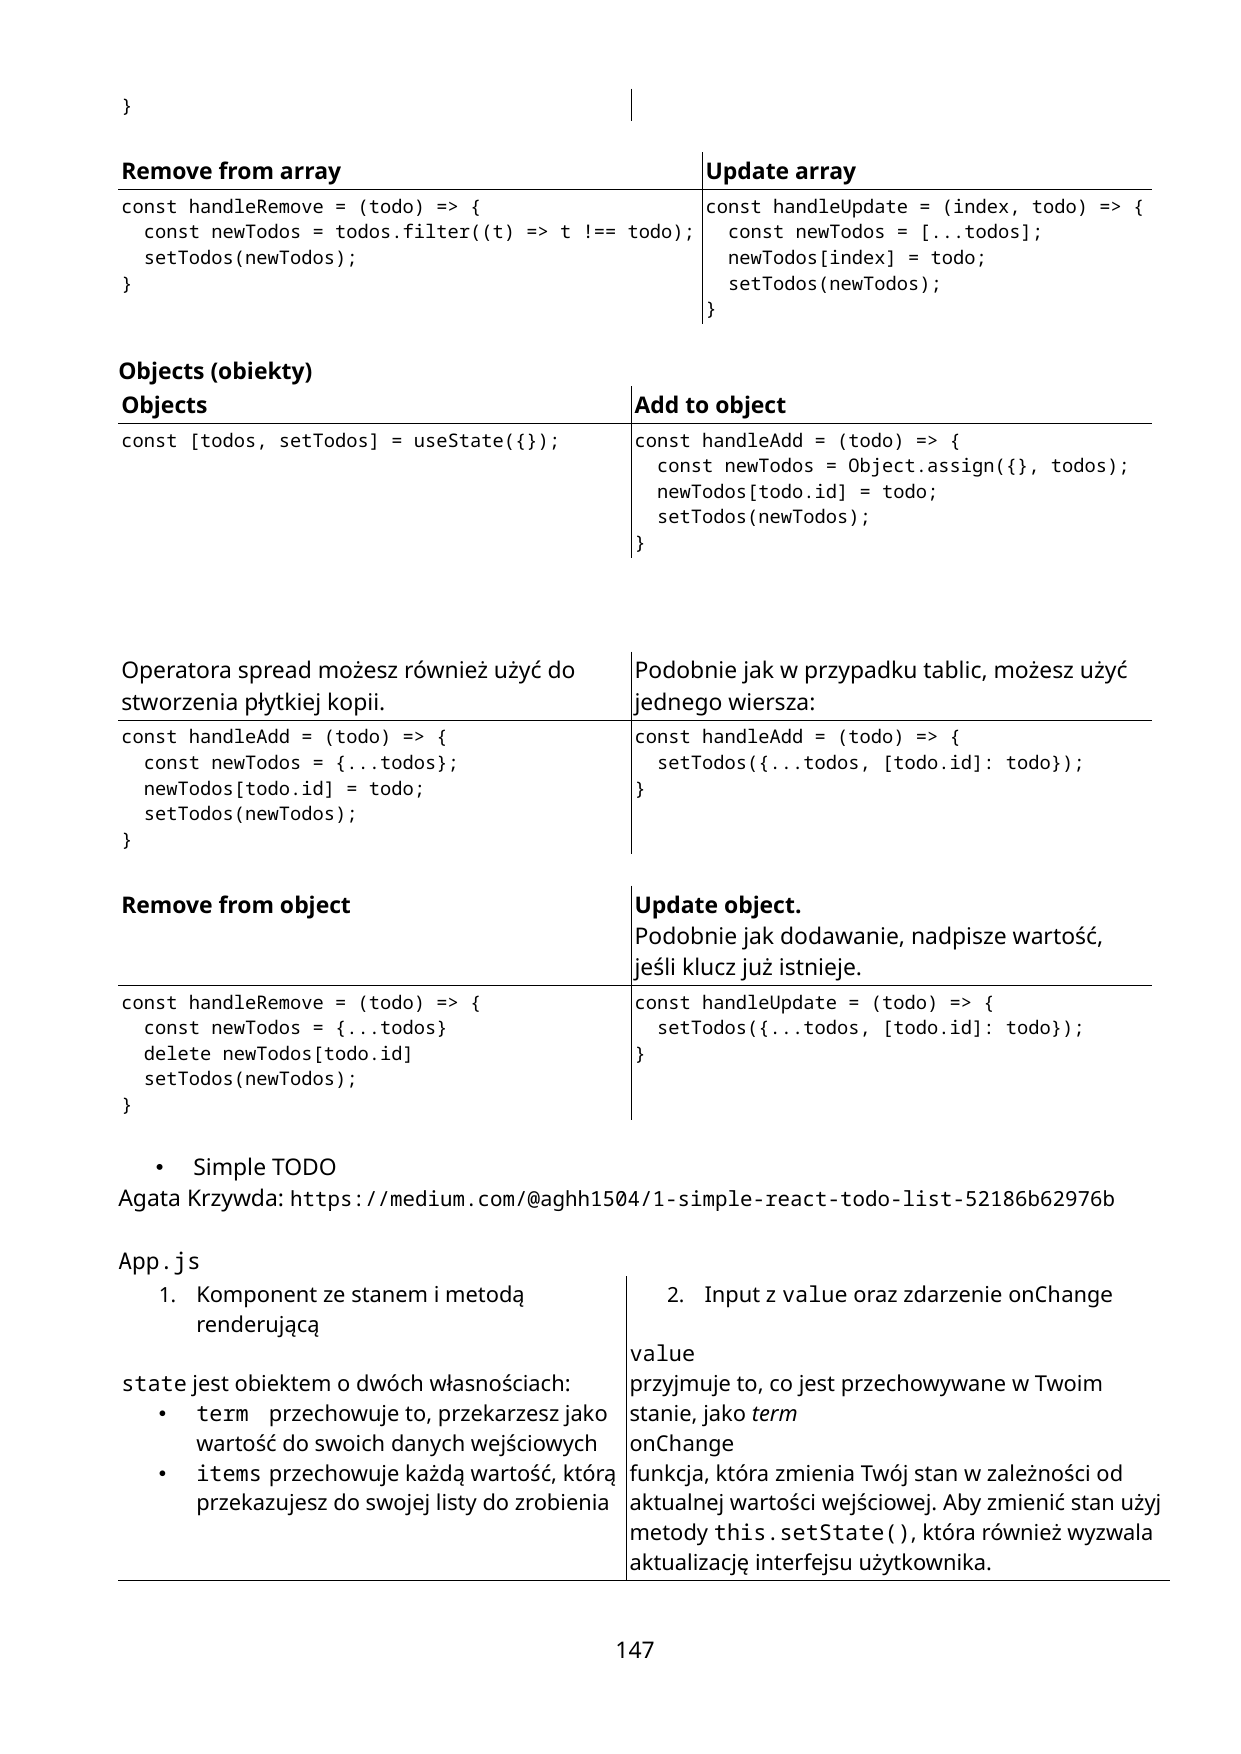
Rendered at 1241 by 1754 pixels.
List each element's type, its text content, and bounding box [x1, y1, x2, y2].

table_cell const handleAdd = (todo) => { const newTodos = Object.assign({}, todos); newTodos[todo.id] = todo; setTodos(newTodos); } [632, 424, 1152, 558]
table_header Input z value oraz zdarzenie onChange value przyjmuje to, co jest przechowywane w Twoim stanie, jako term onChange funkcja, która zmienia Twój stan w zależności od aktualnej wartości wejściowej. Aby zmienić stan użyj metody this.setState(), która również wyzwala aktualizację interfejsu użytkownika. [627, 1276, 1169, 1580]
table_header Remove from array [118, 152, 702, 189]
table_header Komponent ze stanem i metodą renderującą state jest obiektem o dwóch własnościach: term przechowuje to, przekarzesz jako wartość do swoich danych wejściowych items przechowuje każdą wartość, którą przekazujesz do swojej listy do zrobienia [118, 1276, 626, 1580]
text App.js [118, 1245, 1152, 1276]
table_cell const handleAdd = (todo) => { setTodos({...todos, [todo.id]: todo}); } [632, 721, 1152, 854]
list Simple TODO [156, 1151, 1152, 1182]
table_header Add to object [632, 386, 1152, 423]
table_header Objects [118, 386, 631, 423]
table_header Remove from object [118, 886, 631, 985]
table_cell const handleAdd = (todo) => { const newTodos = {...todos}; newTodos[todo.id] = todo; setTodos(newTodos); } [118, 721, 631, 854]
table_cell const [todos, setTodos] = useState({}); [118, 424, 631, 558]
table_header Update array [703, 152, 1152, 189]
text Objects (obiekty) [118, 355, 1152, 386]
table_cell const handleRemove = (todo) => { const newTodos = todos.filter((t) => t !== todo); setTodos(newTodos); } [118, 190, 702, 324]
table_header Podobnie jak w przypadku tablic, możesz użyć jednego wiersza: [632, 652, 1152, 720]
table_cell const handleUpdate = (todo) => { setTodos({...todos, [todo.id]: todo}); } [632, 986, 1152, 1120]
table_cell } [118, 89, 631, 121]
table_cell const handleUpdate = (index, todo) => { const newTodos = [...todos]; newTodos[index] = todo; setTodos(newTodos); } [703, 190, 1152, 324]
table_header Update object. Podobnie jak dodawanie, nadpisze wartość, jeśli klucz już istnieje. [632, 886, 1152, 985]
table_header Operatora spread możesz również użyć do stworzenia płytkiej kopii. [118, 652, 631, 720]
text Agata Krzywda: https://medium.com/@aghh1504/1-simple-react-todo-list-52186b62976b [118, 1182, 1152, 1213]
table_cell const handleRemove = (todo) => { const newTodos = {...todos} delete newTodos[todo.id] setTodos(newTodos); } [118, 986, 631, 1120]
table_cell [632, 89, 1152, 121]
